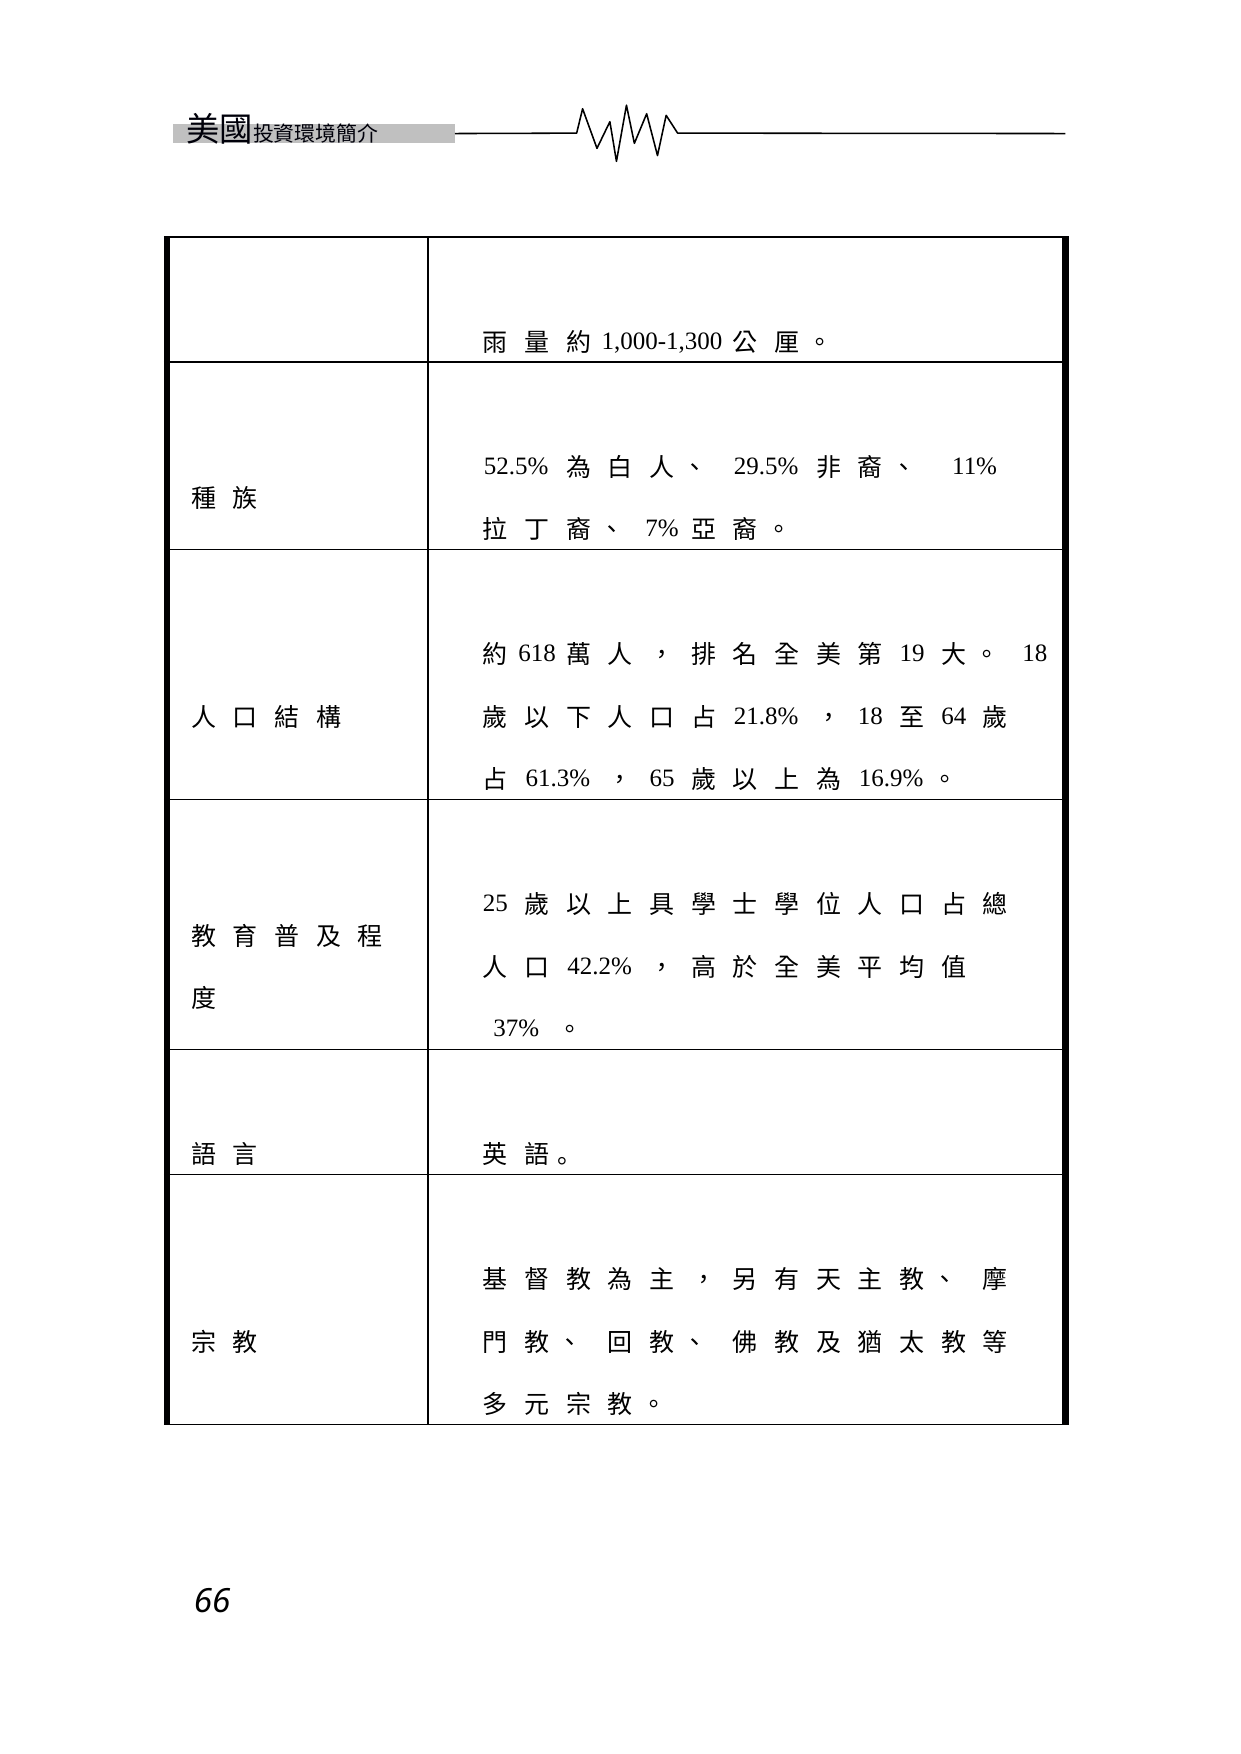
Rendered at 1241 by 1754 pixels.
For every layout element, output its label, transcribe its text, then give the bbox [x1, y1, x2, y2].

table_cell 語言 [170, 1050, 427, 1174]
table_cell 52.5%為白人、29.5%非裔、11%拉丁裔、7%亞裔。 [429, 363, 1062, 549]
table_cell 英語。 [429, 1050, 1062, 1174]
table_cell 宗教 [170, 1175, 427, 1424]
table_cell 基督教為主，另有天主教、摩門教、回教、佛教及猶太教等多元宗教。 [429, 1175, 1062, 1424]
table_cell 25歲以上具學士學位人口占總人口42.2%，高於全美平均值37%。 [429, 800, 1062, 1049]
table_cell 約618萬人，排名全美第19大。18歲以下人口占21.8%，18至64歲占61.3%，65歲以上為16.9%。 [429, 550, 1062, 799]
table_cell 教育普及程度 [170, 800, 427, 1049]
table_cell 雨量約1,000-1,300公厘。 [429, 238, 1062, 361]
table_cell 種族 [170, 363, 427, 549]
table_cell 人口結構 [170, 550, 427, 799]
table_cell [170, 238, 427, 361]
